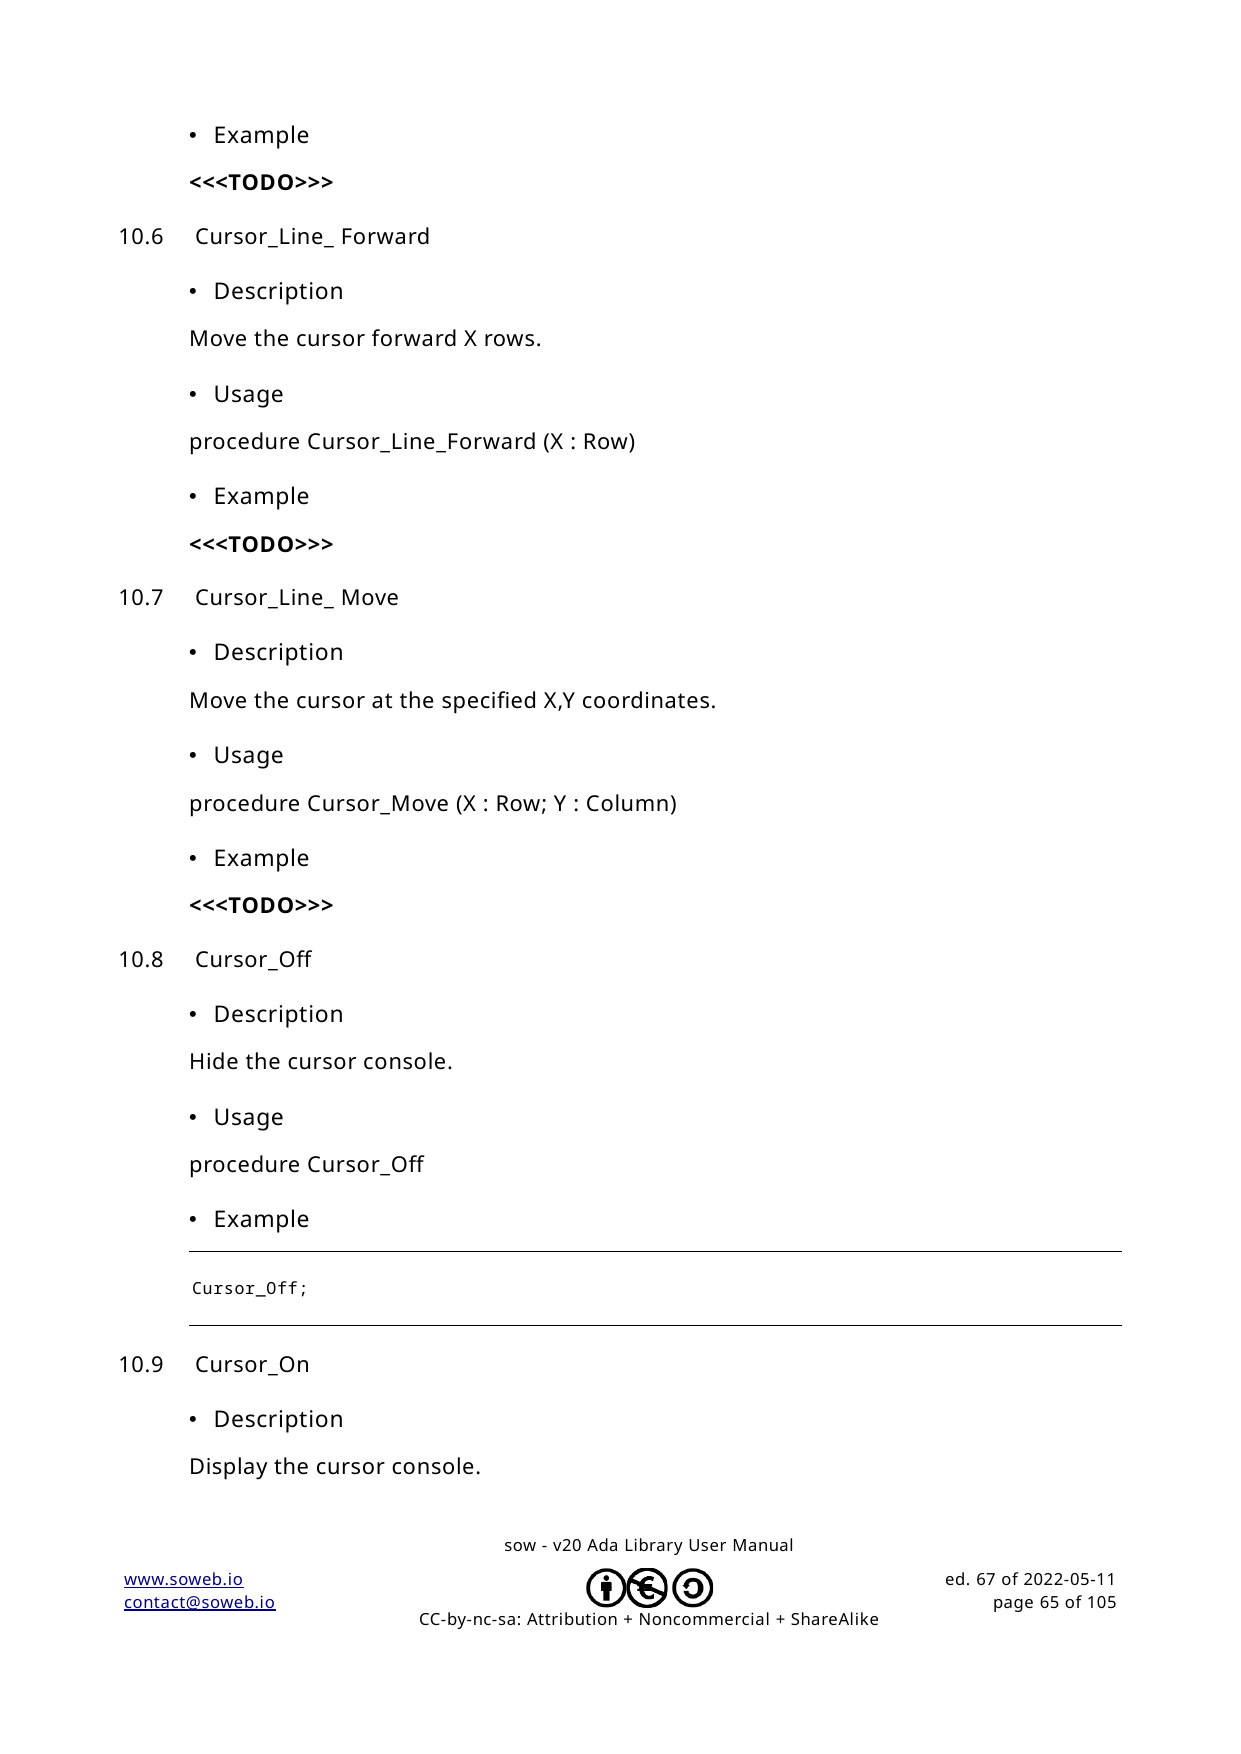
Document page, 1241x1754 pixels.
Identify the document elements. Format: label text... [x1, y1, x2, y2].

text procedure Cursor_Off [189, 1149, 1122, 1179]
subtitle Cursor_Line_ Move [118, 582, 1122, 612]
list Cursor_Off; [189, 1252, 1122, 1325]
text Move the cursor forward X rows. [189, 323, 1122, 353]
subtitle Example [189, 118, 1122, 149]
text Move the cursor at the specified X,Y coordinates. [189, 685, 1122, 715]
subtitle Example [189, 1202, 1122, 1234]
subtitle Description [189, 1402, 1122, 1433]
subtitle Cursor_On [118, 1349, 1122, 1379]
subtitle Example [189, 479, 1122, 511]
subtitle Usage [189, 1100, 1122, 1131]
text Hide the cursor console. [189, 1046, 1122, 1076]
subtitle Cursor_Off [118, 944, 1122, 974]
subtitle Usage [189, 377, 1122, 408]
subtitle Description [189, 997, 1122, 1028]
text Display the cursor console. [189, 1451, 1122, 1481]
text <<<TODO>>> [189, 528, 1122, 558]
text <<<TODO>>> [189, 890, 1122, 920]
picture [672, 1568, 714, 1608]
picture [585, 1568, 668, 1608]
text procedure Cursor_Move (X : Row; Y : Column) [189, 787, 1122, 817]
subtitle Example [189, 841, 1122, 872]
subtitle Cursor_Line_ Forward [118, 221, 1122, 251]
subtitle Usage [189, 738, 1122, 770]
text <<<TODO>>> [189, 167, 1122, 197]
subtitle Description [189, 636, 1122, 667]
subtitle Description [189, 274, 1122, 306]
text procedure Cursor_Line_Forward (X : Row) [189, 426, 1122, 456]
